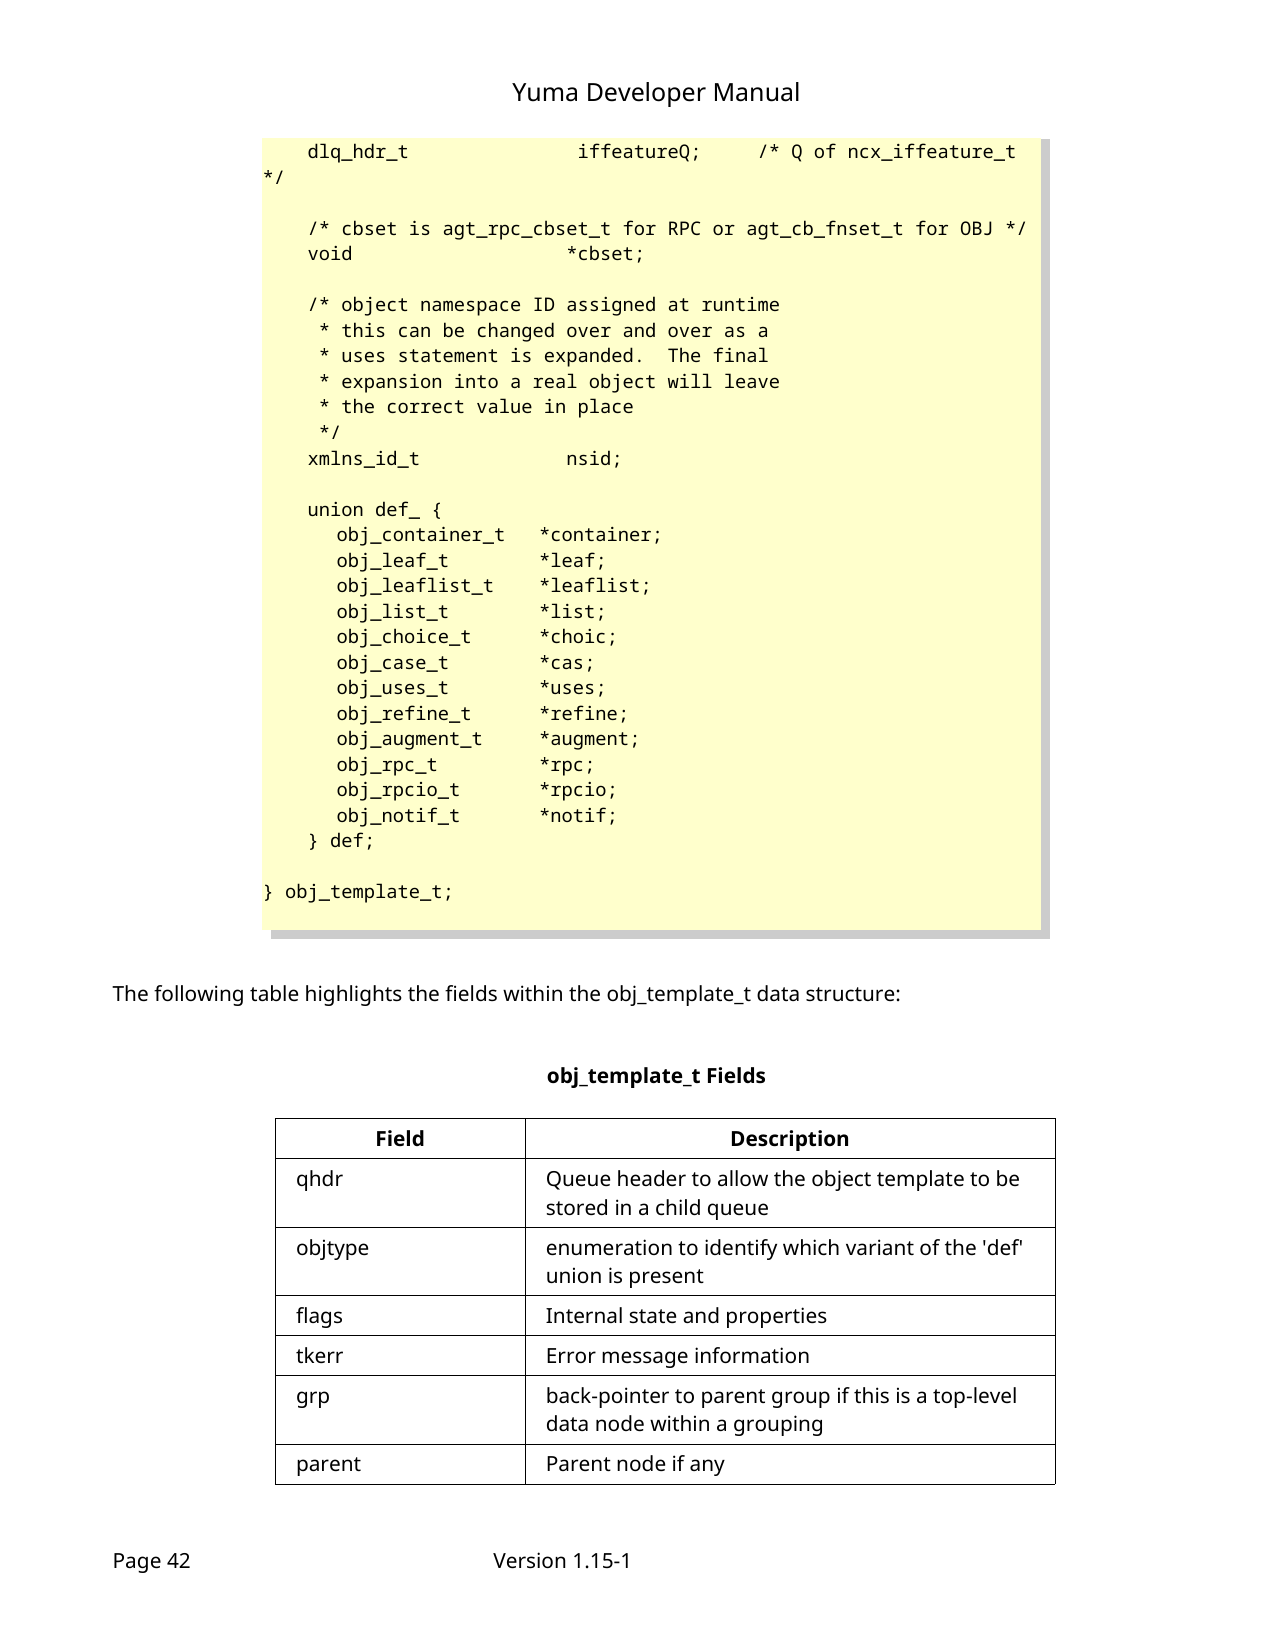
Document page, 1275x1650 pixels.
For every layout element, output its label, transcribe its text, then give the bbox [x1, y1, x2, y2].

table_header Description [526, 1119, 1055, 1158]
text /* cbset is agt_rpc_cbset_t for RPC or agt_cb_fnset_t for OBJ */ [262, 215, 1041, 241]
text dlq_hdr_t iffeatureQ; /* Q of ncx_iffeature_t */ [262, 138, 1041, 189]
table_cell flags [276, 1296, 525, 1335]
text obj_list_t *list; [262, 598, 1041, 623]
text obj_leaflist_t *leaflist; [262, 572, 1041, 598]
text obj_notif_t *notif; [262, 802, 1041, 828]
table_cell Parent node if any [526, 1445, 1055, 1484]
text xmlns_id_t nsid; [262, 445, 1041, 470]
text obj_rpcio_t *rpcio; [262, 777, 1041, 802]
text */ [262, 419, 1041, 445]
text } obj_template_t; [262, 879, 1041, 904]
text * expansion into a real object will leave [262, 368, 1041, 394]
text obj_case_t *cas; [262, 649, 1041, 674]
text * this can be changed over and over as a [262, 317, 1041, 343]
table_cell objtype [276, 1228, 525, 1295]
table_header Field [276, 1119, 525, 1158]
text obj_rpc_t *rpc; [262, 751, 1041, 777]
table_cell qhdr [276, 1159, 525, 1227]
text obj_uses_t *uses; [262, 674, 1041, 700]
text * the correct value in place [262, 394, 1041, 419]
table_cell parent [276, 1445, 525, 1484]
table_cell Internal state and properties [526, 1296, 1055, 1335]
table_cell Queue header to allow the object template to be stored in a child queue [526, 1159, 1055, 1227]
text union def_ { [262, 496, 1041, 521]
table_cell enumeration to identify which variant of the 'def' union is present [526, 1228, 1055, 1295]
table_cell tkerr [276, 1336, 525, 1375]
text obj_leaf_t *leaf; [262, 547, 1041, 572]
text obj_choice_t *choic; [262, 623, 1041, 649]
text void *cbset; [262, 241, 1041, 266]
table_cell grp [276, 1376, 525, 1444]
text /* object namespace ID assigned at runtime [262, 292, 1041, 317]
text } def; [262, 828, 1041, 853]
subtitle obj_template_t Fields [127, 1061, 1185, 1090]
table_cell Error message information [526, 1336, 1055, 1375]
text The following table highlights the fields within the obj_template_t data structure: [112, 979, 1200, 1008]
table_cell back-pointer to parent group if this is a top-level data node within a grouping [526, 1376, 1055, 1444]
text obj_augment_t *augment; [262, 726, 1041, 751]
text obj_container_t *container; [262, 521, 1041, 547]
text * uses statement is expanded. The final [262, 343, 1041, 368]
text obj_refine_t *refine; [262, 700, 1041, 726]
